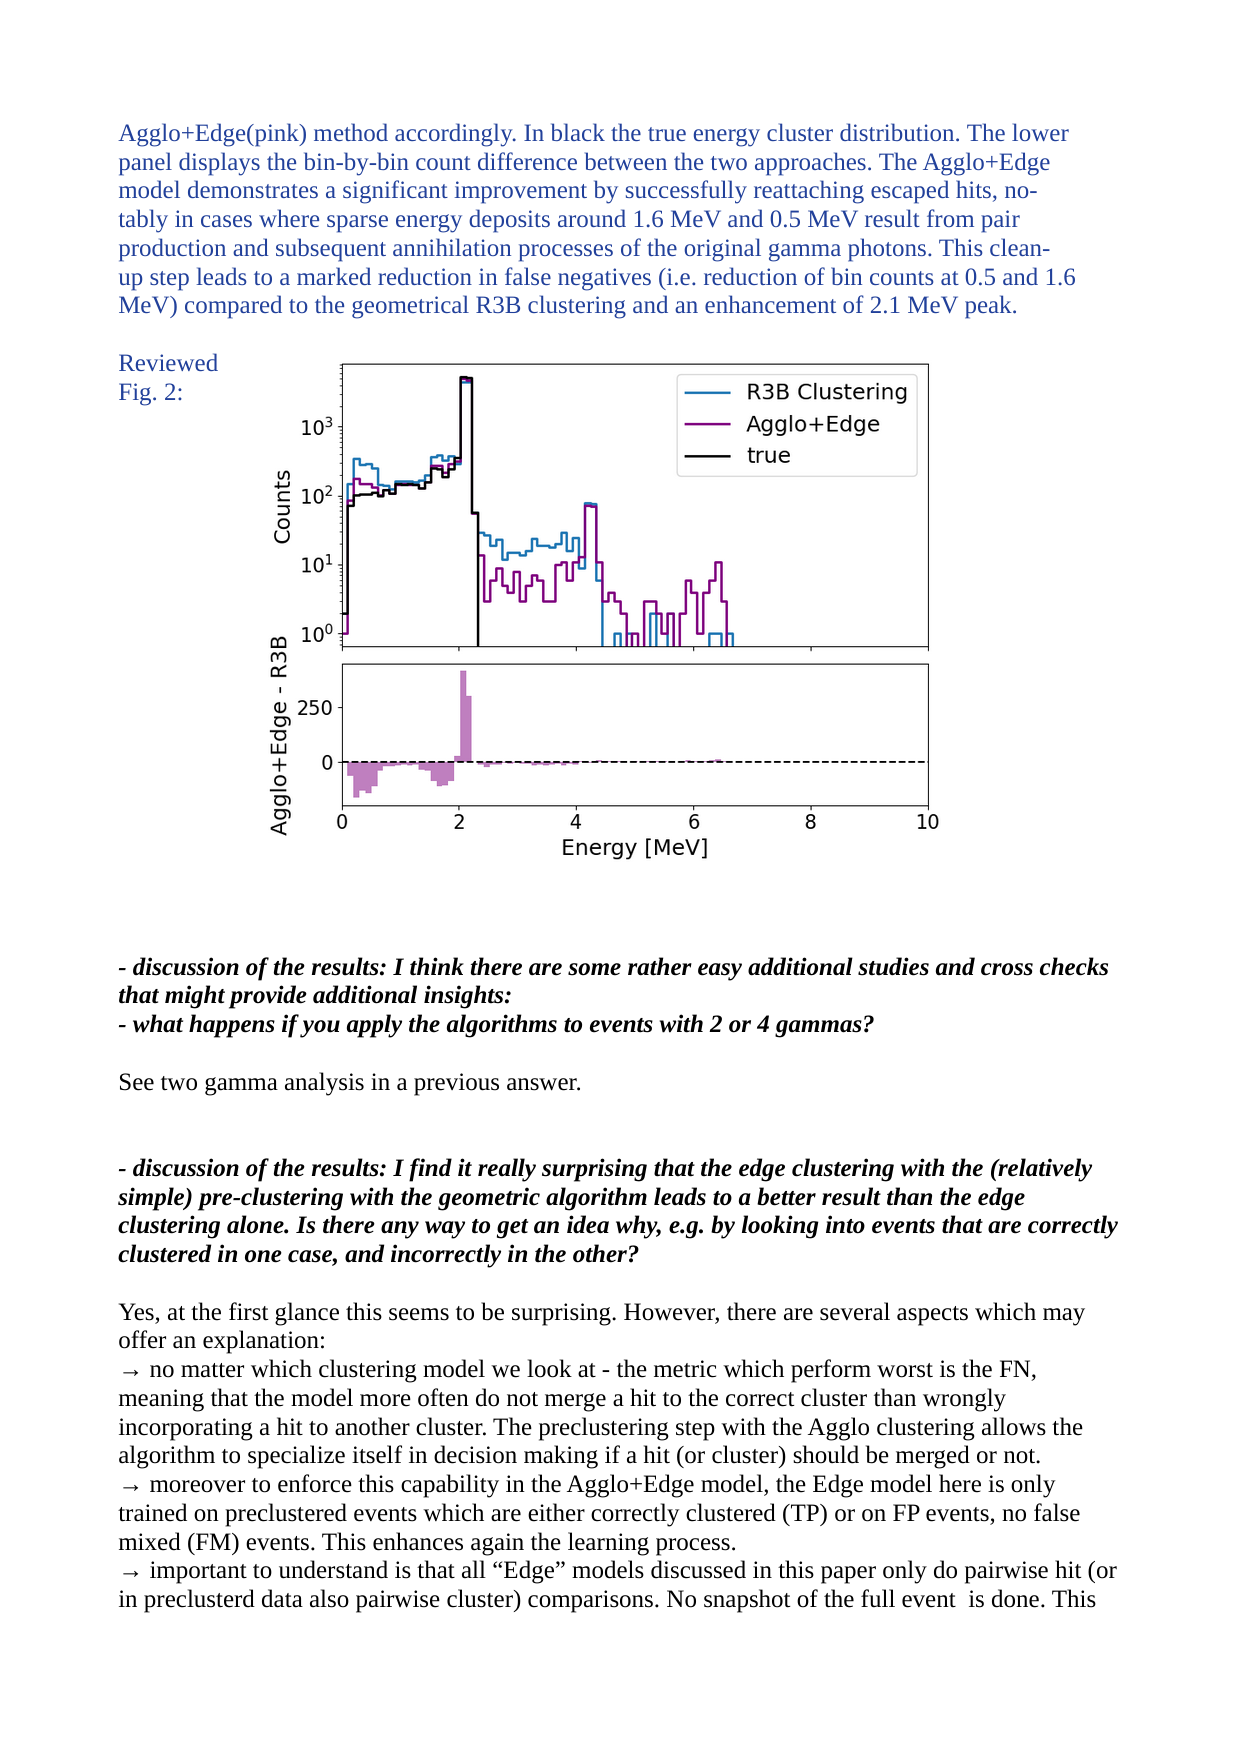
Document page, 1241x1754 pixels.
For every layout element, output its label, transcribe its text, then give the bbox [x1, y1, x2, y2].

text - discussion of the results: I find it really surprising that the edge clustering with the (relatively simple) pre-clustering with the geometric algorithm leads to a better result than the edge clustering alone. Is there any way to get an idea why, e.g. by looking into events that are correctly clustered in one case, and incorrectly in the other? [118, 1153, 1122, 1268]
text See two gamma analysis in a previous answer. [118, 1067, 1122, 1096]
text [986, 348, 1122, 434]
text - what happens if you apply the algorithms to events with 2 or 4 gammas? [118, 1009, 1122, 1038]
text Agglo+Edge(pink) method accordingly. In black the true energy cluster distribution. The lower panel displays the bin-by-bin count difference between the two approaches. The Agglo+Edge [118, 118, 1122, 176]
text model demonstrates a significant improvement by successfully reattaching escaped hits, no- [118, 176, 1122, 204]
text Reviewed Fig. 2: [118, 348, 255, 434]
text production and subsequent annihilation processes of the original gamma photons. This clean- [118, 233, 1122, 262]
text Yes, at the first glance this seems to be surprising. However, there are several aspects which may offer an explanation: [118, 1297, 1122, 1354]
text → no matter which clustering model we look at - the metric which perform worst is the FN, meaning that the model more often do not merge a hit to the correct cluster than wrongly incorporating a hit to another cluster. The preclustering step with the Agglo clustering allows the algorithm to specialize itself in decision making if a hit (or cluster) should be merged or not. [118, 1354, 1122, 1469]
text → important to understand is that all “Edge” models discussed in this paper only do pairwise hit (or in preclusterd data also pairwise cluster) comparisons. No snapshot of the full event is done. This [118, 1556, 1122, 1613]
text up step leads to a marked reduction in false negatives (i.e. reduction of bin counts at 0.5 and 1.6 MeV) compared to the geometrical R3B clustering and an enhancement of 2.1 MeV peak. [118, 262, 1122, 319]
picture [255, 348, 986, 865]
text tably in cases where sparse energy deposits around 1.6 MeV and 0.5 MeV result from pair [118, 204, 1122, 233]
text - discussion of the results: I think there are some rather easy additional studies and cross checks that might provide additional insights: [118, 952, 1122, 1009]
text → moreover to enforce this capability in the Agglo+Edge model, the Edge model here is only trained on preclustered events which are either correctly clustered (TP) or on FP events, no false mixed (FM) events. This enhances again the learning process. [118, 1469, 1122, 1556]
